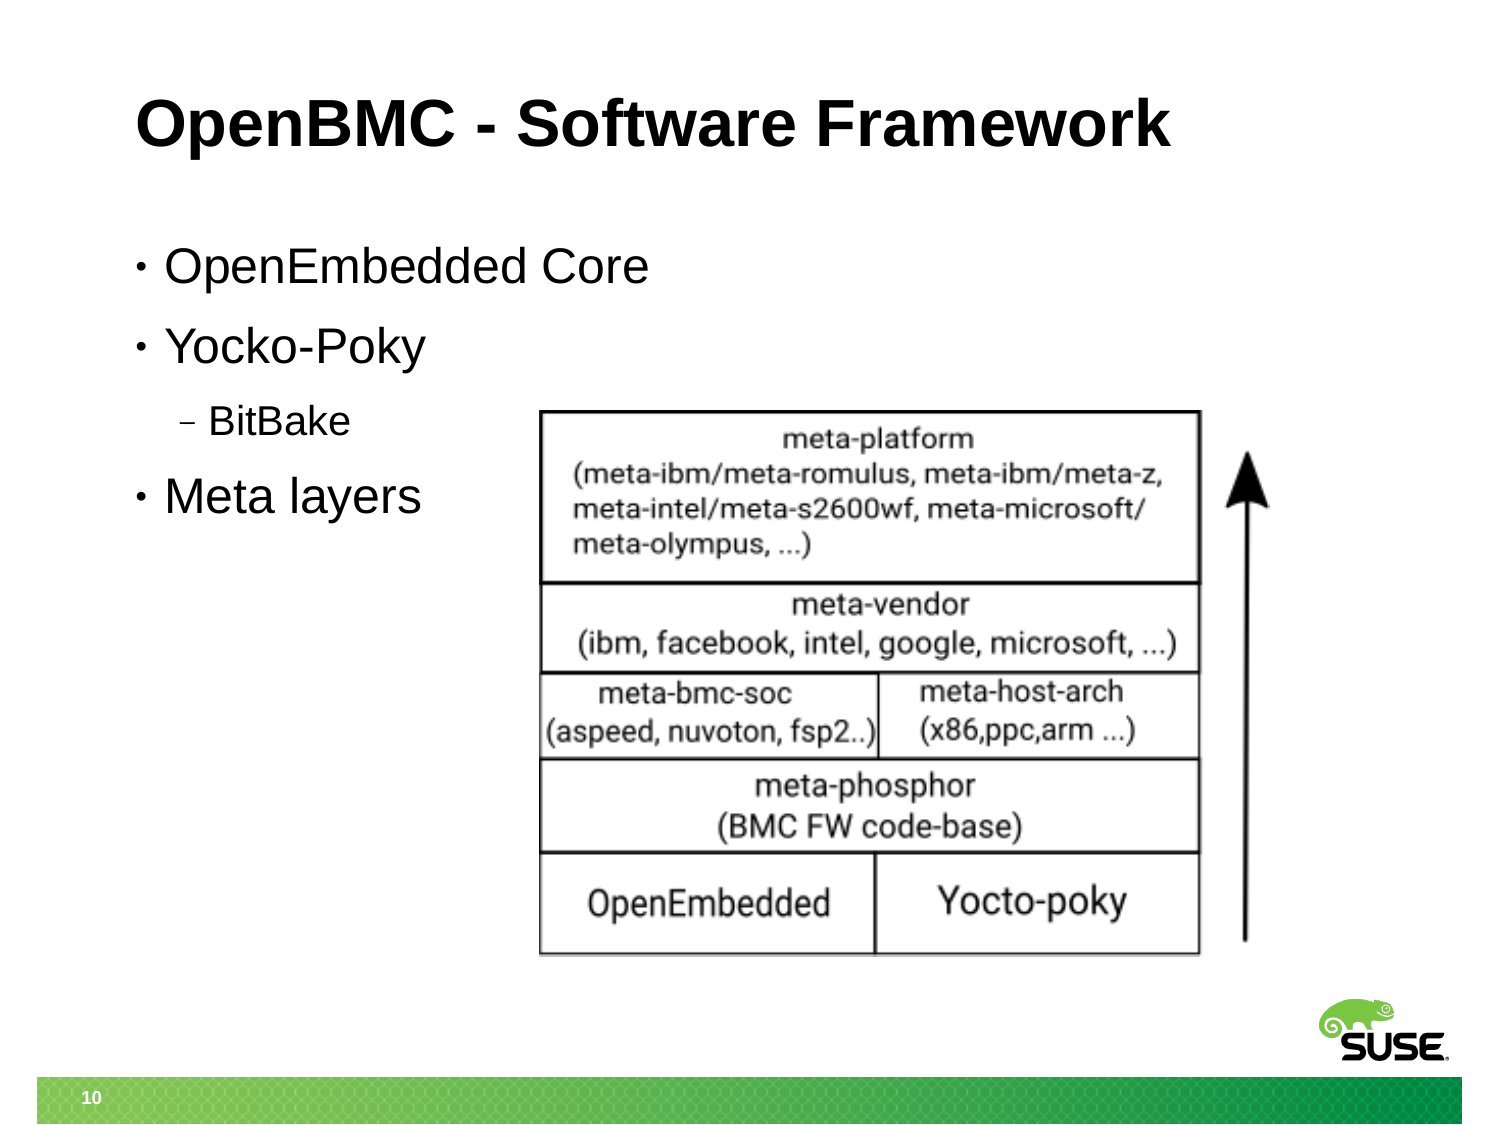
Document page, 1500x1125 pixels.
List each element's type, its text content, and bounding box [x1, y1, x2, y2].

picture [37, 1077, 1462, 1124]
picture [1319, 999, 1449, 1061]
title OpenBMC - Software Framework [135, 41, 1372, 204]
list OpenEmbedded Core Yocko-Poky BitBake Meta layers [135, 238, 1372, 982]
picture [539, 410, 1270, 957]
